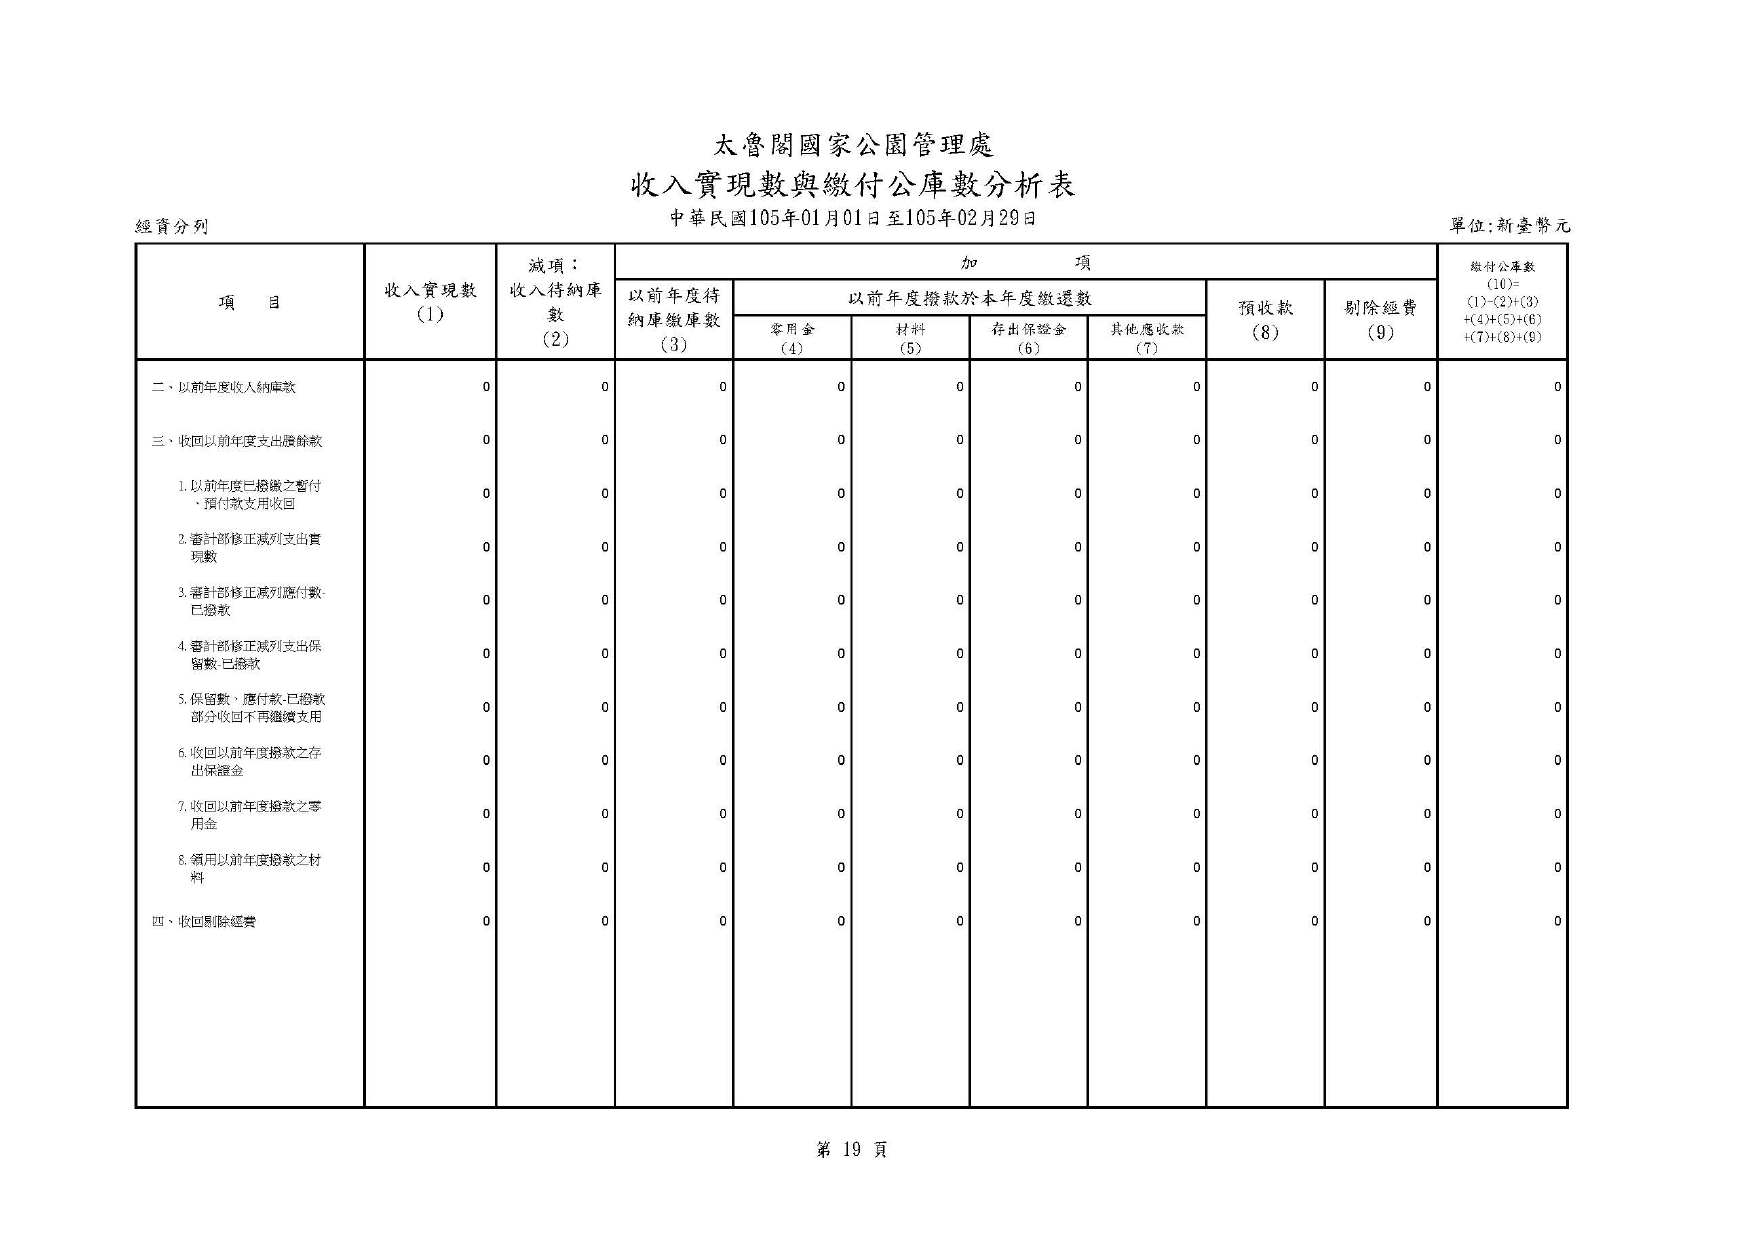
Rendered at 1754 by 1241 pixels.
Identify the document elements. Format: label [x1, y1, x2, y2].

picture [59, 82, 1646, 1164]
